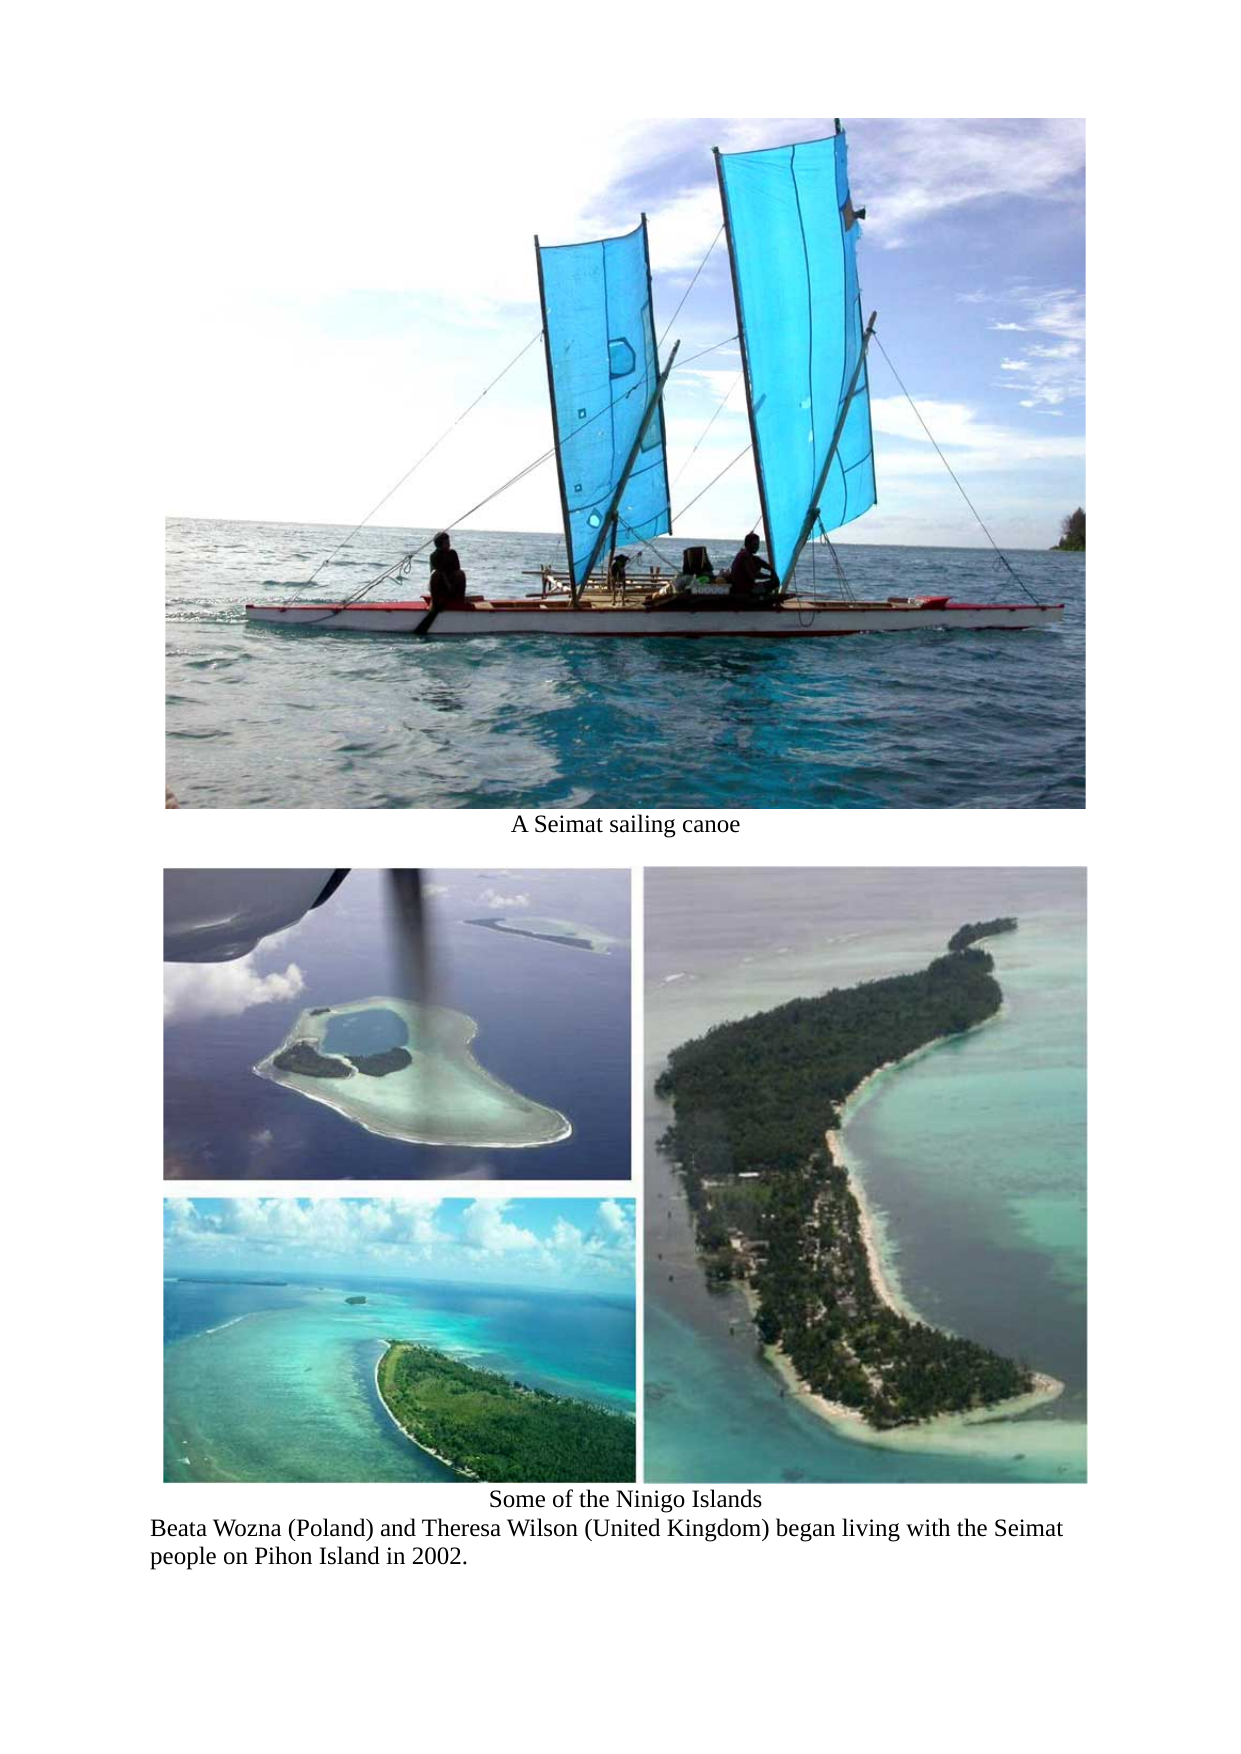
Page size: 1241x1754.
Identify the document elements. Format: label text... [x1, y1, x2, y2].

table_cell Some of the Ninigo Islands [138, 1484, 1113, 1513]
picture [163, 866, 1088, 1484]
picture [165, 118, 1086, 809]
table_cell A Seimat sailing canoe [138, 809, 1113, 838]
text Beata Wozna (Poland) and Theresa Wilson (United Kingdom) began living with the Seimat people on Pihon Island in 2002. [150, 1513, 1090, 1570]
table_header [138, 119, 165, 809]
table_header [1086, 119, 1113, 809]
table_header [1088, 867, 1113, 1484]
table_header [138, 867, 163, 1484]
